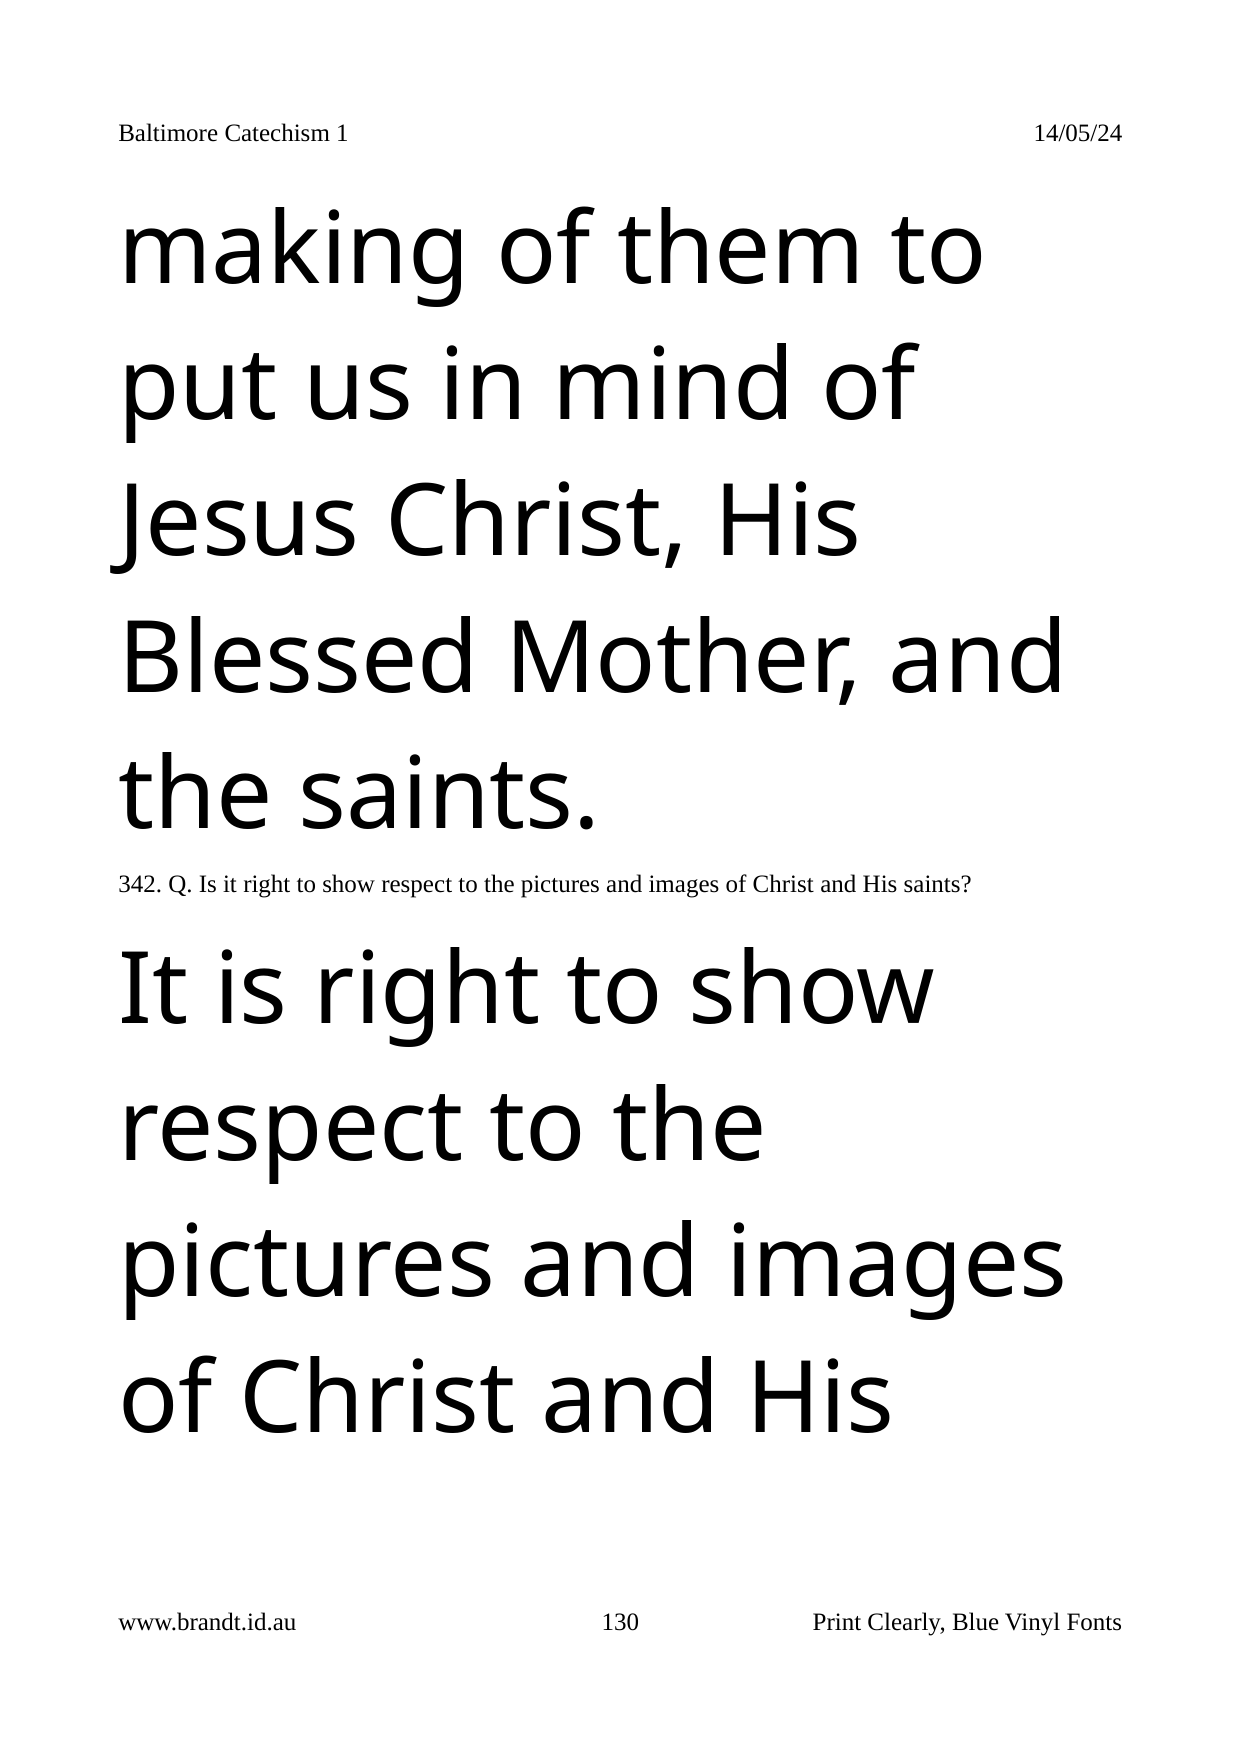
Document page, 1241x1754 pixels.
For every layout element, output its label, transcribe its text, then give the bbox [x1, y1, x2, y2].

text making of them to put us in mind of Jesus Christ, His Blessed Mother, and the saints. [118, 176, 1122, 858]
text It is right to show respect to the pictures and images of Christ and His [118, 917, 1122, 1462]
text 342. Q. Is it right to show respect to the pictures and images of Christ and His saints? [118, 869, 1122, 898]
